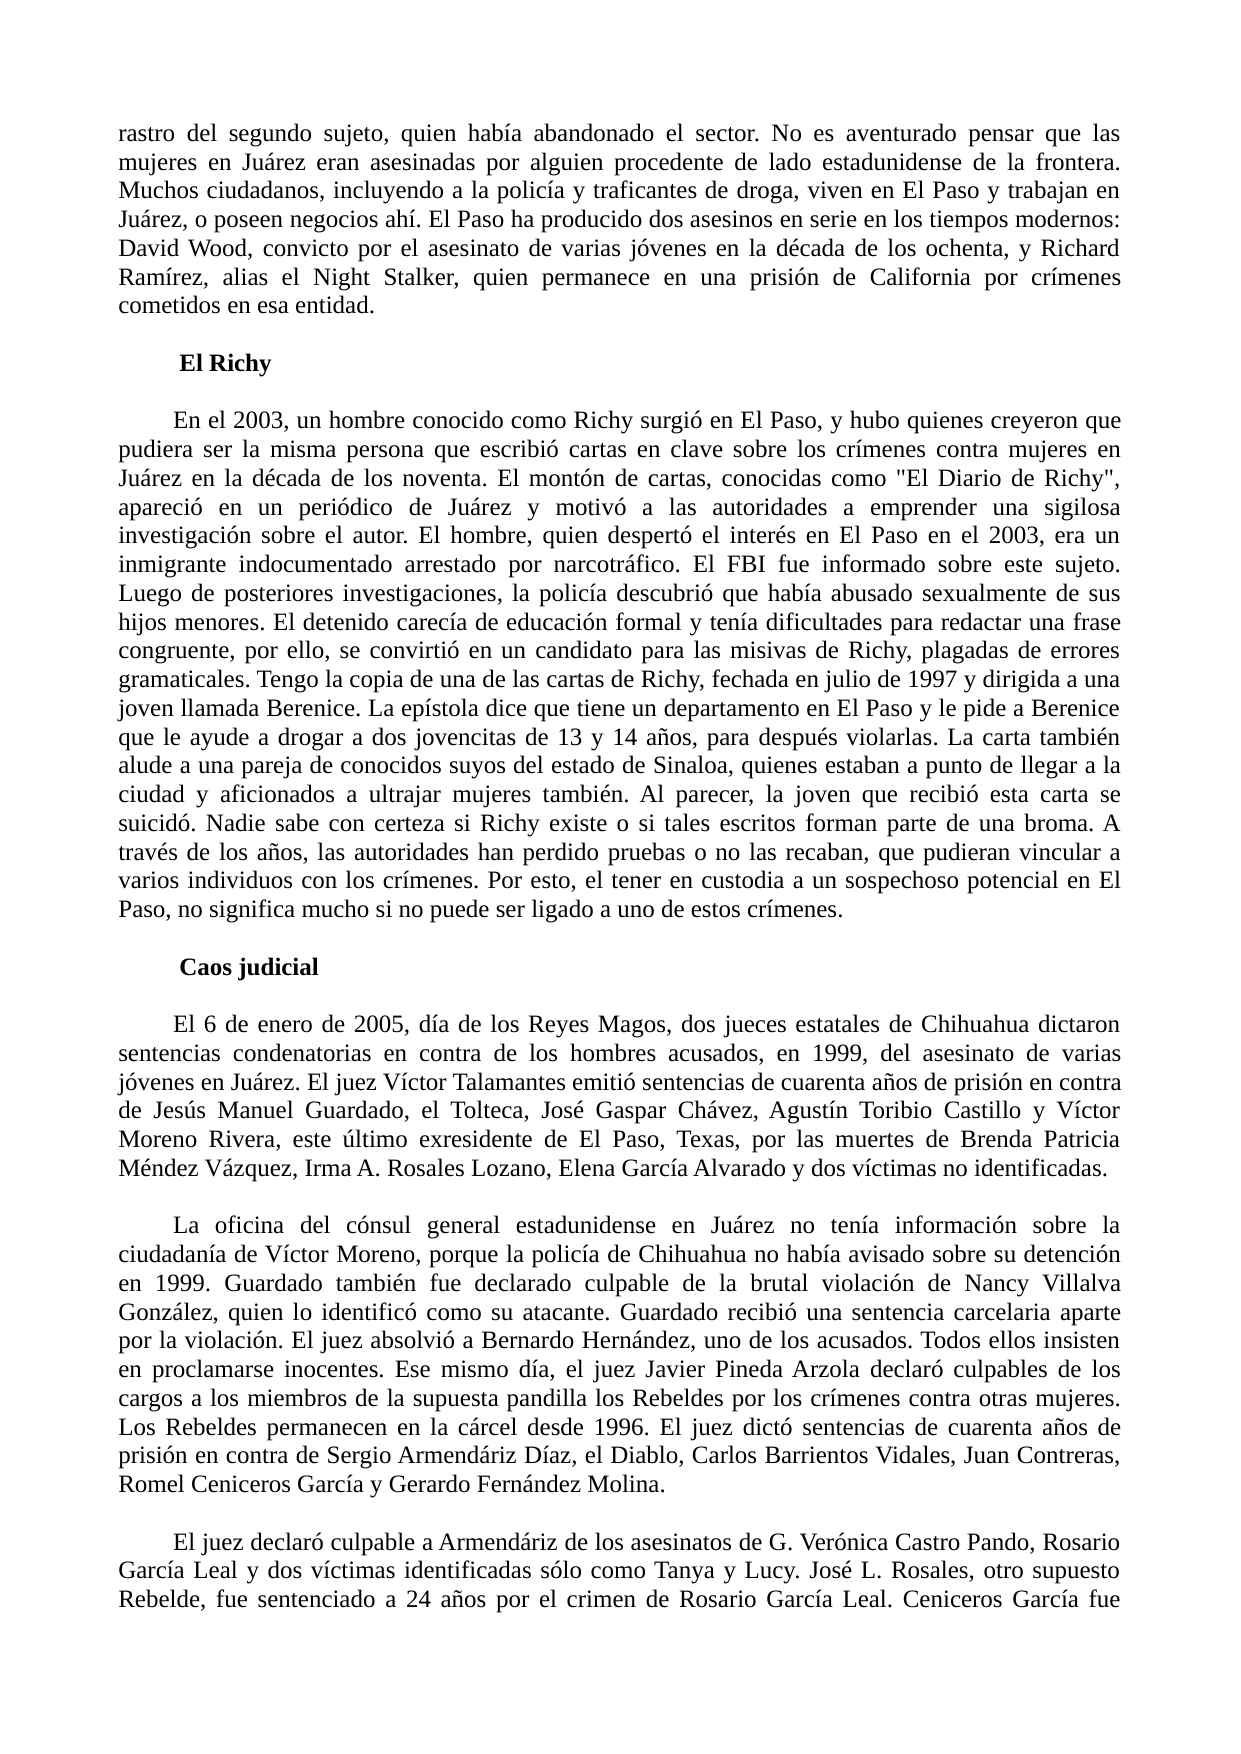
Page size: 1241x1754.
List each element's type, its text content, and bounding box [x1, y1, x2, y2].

text El Richy [118, 348, 1122, 377]
text El juez declaró culpable a Armendáriz de los asesinatos de G. Verónica Castro Pando, Rosario García Leal y dos víctimas identificadas sólo como Tanya y Lucy. José L. Rosales, otro supuesto Rebelde, fue sentenciado a 24 años por el crimen de Rosario García Leal. Ceniceros García fue [118, 1527, 1122, 1613]
text En el 2003, un hombre conocido como Richy surgió en El Paso, y hubo quienes creyeron que pudiera ser la misma persona que escribió cartas en clave sobre los crímenes contra mujeres en Juárez en la década de los noventa. El montón de cartas, conocidas como "El Diario de Richy", apareció en un periódico de Juárez y motivó a las autoridades a emprender una sigilosa investigación sobre el autor. El hombre, quien despertó el interés en El Paso en el 2003, era un inmigrante indocumentado arrestado por narcotráfico. El FBI fue informado sobre este sujeto. Luego de posteriores investigaciones, la policía descubrió que había abusado sexualmente de sus hijos menores. El detenido carecía de educación formal y tenía dificultades para redactar una frase congruente, por ello, se convirtió en un candidato para las misivas de Richy, plagadas de errores gramaticales. Tengo la copia de una de las cartas de Richy, fechada en julio de 1997 y dirigida a una joven llamada Berenice. La epístola dice que tiene un departamento en El Paso y le pide a Berenice que le ayude a drogar a dos jovencitas de 13 y 14 años, para después violarlas. La carta también alude a una pareja de conocidos suyos del estado de Sinaloa, quienes estaban a punto de llegar a la ciudad y aficionados a ultrajar mujeres también. Al parecer, la joven que recibió esta carta se suicidó. Nadie sabe con certeza si Richy existe o si tales escritos forman parte de una broma. A través de los años, las autoridades han perdido pruebas o no las recaban, que pudieran vincular a varios individuos con los crímenes. Por esto, el tener en custodia a un sospechoso potencial en El Paso, no significa mucho si no puede ser ligado a uno de estos crímenes. [118, 406, 1122, 923]
text rastro del segundo sujeto, quien había abandonado el sector. No es aventurado pensar que las mujeres en Juárez eran asesinadas por alguien procedente de lado estadunidense de la frontera. Muchos ciudadanos, incluyendo a la policía y traficantes de droga, viven en El Paso y trabajan en Juárez, o poseen negocios ahí. El Paso ha producido dos asesinos en serie en los tiempos modernos: David Wood, convicto por el asesinato de varias jóvenes en la década de los ochenta, y Richard Ramírez, alias el Night Stalker, quien permanece en una prisión de California por crímenes cometidos en esa entidad. [118, 118, 1122, 319]
text Caos judicial [118, 952, 1122, 981]
text La oficina del cónsul general estadunidense en Juárez no tenía información sobre la ciudadanía de Víctor Moreno, porque la policía de Chihuahua no había avisado sobre su detención en 1999. Guardado también fue declarado culpable de la brutal violación de Nancy Villalva González, quien lo identificó como su atacante. Guardado recibió una sentencia carcelaria aparte por la violación. El juez absolvió a Bernardo Hernández, uno de los acusados. Todos ellos insisten en proclamarse inocentes. Ese mismo día, el juez Javier Pineda Arzola declaró culpables de los cargos a los miembros de la supuesta pandilla los Rebeldes por los crímenes contra otras mujeres. Los Rebeldes permanecen en la cárcel desde 1996. El juez dictó sentencias de cuarenta años de prisión en contra de Sergio Armendáriz Díaz, el Diablo, Carlos Barrientos Vidales, Juan Contreras, Romel Ceniceros García y Gerardo Fernández Molina. [118, 1211, 1122, 1498]
text El 6 de enero de 2005, día de los Reyes Magos, dos jueces estatales de Chihuahua dictaron sentencias condenatorias en contra de los hombres acusados, en 1999, del asesinato de varias jóvenes en Juárez. El juez Víctor Talamantes emitió sentencias de cuarenta años de prisión en contra de Jesús Manuel Guardado, el Tolteca, José Gaspar Chávez, Agustín Toribio Castillo y Víctor Moreno Rivera, este último exresidente de El Paso, Texas, por las muertes de Brenda Patricia Méndez Vázquez, Irma A. Rosales Lozano, Elena García Alvarado y dos víctimas no identificadas. [118, 1009, 1122, 1182]
